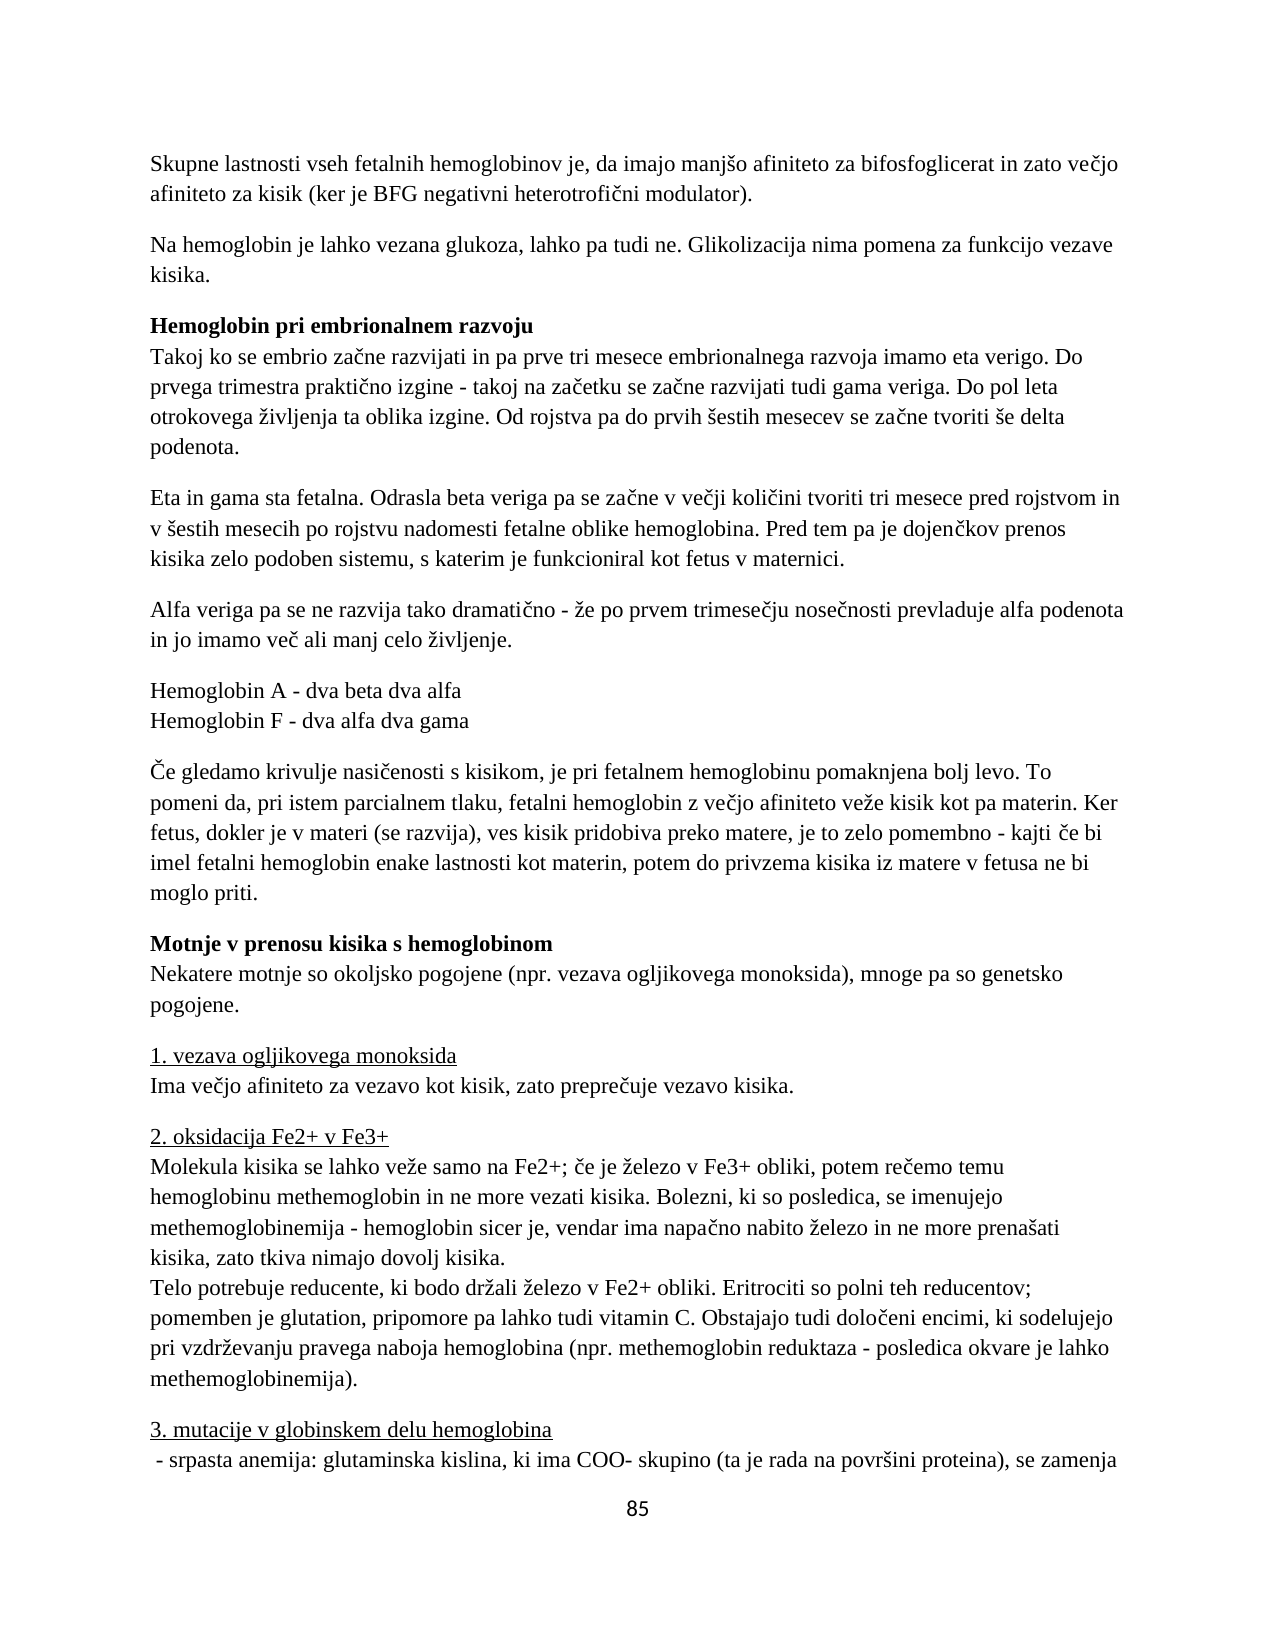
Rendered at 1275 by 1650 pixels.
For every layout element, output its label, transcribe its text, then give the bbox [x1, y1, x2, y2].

text Hemoglobin pri embrionalnem razvoju Takoj ko se embrio začne razvijati in pa prve tri mesece embrionalnega razvoja imamo eta verigo. Do prvega trimestra praktično izgine - takoj na začetku se začne razvijati tudi gama veriga. Do pol leta otrokovega življenja ta oblika izgine. Od rojstva pa do prvih šestih mesecev se začne tvoriti še delta podenota. [150, 312, 1125, 460]
text 3. mutacije v globinskem delu hemoglobina - srpasta anemija: glutaminska kislina, ki ima COO- skupino (ta je rada na površini proteina), se zamenja [150, 1416, 1125, 1472]
text 2. oksidacija Fe2+ v Fe3+ Molekula kisika se lahko veže samo na Fe2+; če je železo v Fe3+ obliki, potem rečemo temu hemoglobinu methemoglobin in ne more vezati kisika. Bolezni, ki so posledica, se imenujejo methemoglobinemija - hemoglobin sicer je, vendar ima napačno nabito železo in ne more prenašati kisika, zato tkiva nimajo dovolj kisika. Telo potrebuje reducente, ki bodo držali železo v Fe2+ obliki. Eritrociti so polni teh reducentov; pomemben je glutation, pripomore pa lahko tudi vitamin C. Obstajajo tudi določeni encimi, ki sodelujejo pri vzdrževanju pravega naboja hemoglobina (npr. methemoglobin reduktaza - posledica okvare je lahko methemoglobinemija). [150, 1123, 1125, 1391]
text 1. vezava ogljikovega monoksida Ima večjo afiniteto za vezavo kot kisik, zato preprečuje vezavo kisika. [150, 1042, 1125, 1098]
text Alfa veriga pa se ne razvija tako dramatično - že po prvem trimesečju nosečnosti prevladuje alfa podenota in jo imamo več ali manj celo življenje. [150, 596, 1125, 652]
text Na hemoglobin je lahko vezana glukoza, lahko pa tudi ne. Glikolizacija nima pomena za funkcijo vezave kisika. [150, 231, 1125, 288]
text Motnje v prenosu kisika s hemoglobinom Nekatere motnje so okoljsko pogojene (npr. vezava ogljikovega monoksida), mnoge pa so genetsko pogojene. [150, 930, 1125, 1017]
text Hemoglobin A - dva beta dva alfa Hemoglobin F - dva alfa dva gama [150, 677, 1125, 734]
text Če gledamo krivulje nasičenosti s kisikom, je pri fetalnem hemoglobinu pomaknjena bolj levo. To pomeni da, pri istem parcialnem tlaku, fetalni hemoglobin z večjo afiniteto veže kisik kot pa materin. Ker fetus, dokler je v materi (se razvija), ves kisik pridobiva preko matere, je to zelo pomembno - kajti če bi imel fetalni hemoglobin enake lastnosti kot materin, potem do privzema kisika iz matere v fetusa ne bi moglo priti. [150, 758, 1125, 906]
text Eta in gama sta fetalna. Odrasla beta veriga pa se začne v večji količini tvoriti tri mesece pred rojstvom in v šestih mesecih po rojstvu nadomesti fetalne oblike hemoglobina. Pred tem pa je dojenčkov prenos kisika zelo podoben sistemu, s katerim je funkcioniral kot fetus v maternici. [150, 484, 1125, 571]
text Skupne lastnosti vseh fetalnih hemoglobinov je, da imajo manjšo afiniteto za bifosfoglicerat in zato večjo afiniteto za kisik (ker je BFG negativni heterotrofični modulator). [150, 150, 1125, 207]
